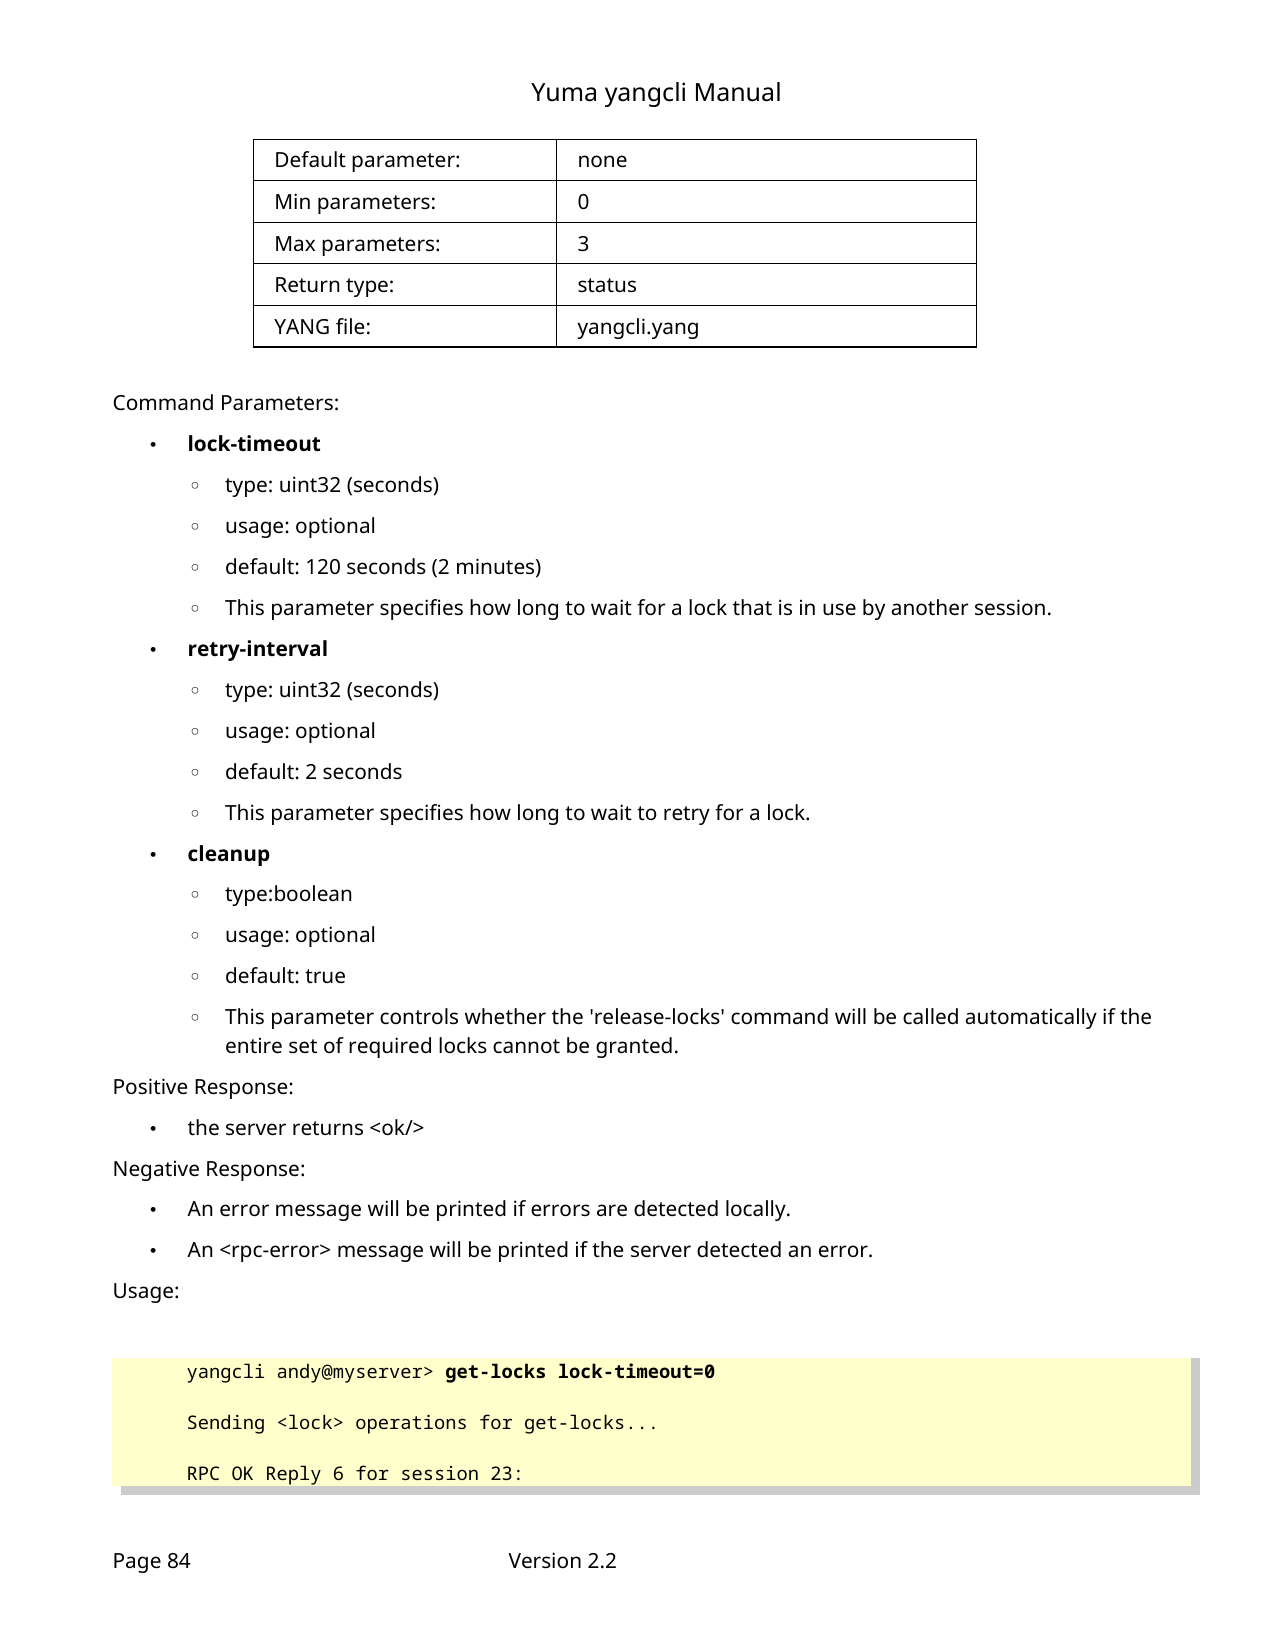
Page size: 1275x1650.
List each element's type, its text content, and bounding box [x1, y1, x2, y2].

text RPC OK Reply 6 for session 23: [112, 1460, 1191, 1486]
list type: uint32 (seconds) [187, 470, 1200, 499]
list the server returns <ok/> [150, 1113, 1200, 1141]
table_cell Default parameter: [254, 140, 556, 180]
list This parameter specifies how long to wait to retry for a lock. [187, 798, 1200, 826]
list An error message will be printed if errors are detected locally. [150, 1194, 1200, 1223]
list This parameter specifies how long to wait for a lock that is in use by another session. [187, 593, 1200, 621]
table_cell yangcli.yang [557, 306, 976, 346]
list default: true [187, 961, 1200, 990]
text Usage: [112, 1276, 1200, 1305]
table_cell Max parameters: [254, 223, 556, 263]
list An <rpc-error> message will be printed if the server detected an error. [150, 1236, 1200, 1264]
table_cell YANG file: [254, 306, 556, 346]
table_cell none [557, 140, 976, 180]
list default: 120 seconds (2 minutes) [187, 552, 1200, 581]
text Negative Response: [112, 1154, 1200, 1182]
list default: 2 seconds [187, 757, 1200, 785]
list usage: optional [187, 921, 1200, 949]
table_cell 3 [557, 223, 976, 263]
list usage: optional [187, 511, 1200, 539]
list lock-timeout [150, 429, 1200, 458]
list retry-interval [150, 634, 1200, 662]
table_cell 0 [557, 181, 976, 222]
table_cell status [557, 264, 976, 305]
table_cell Return type: [254, 264, 556, 305]
text Sending <lock> operations for get-locks... [112, 1409, 1191, 1435]
text Positive Response: [112, 1072, 1200, 1100]
text Command Parameters: [112, 388, 1200, 417]
list cleanup [150, 839, 1200, 867]
list usage: optional [187, 716, 1200, 744]
list type: uint32 (seconds) [187, 675, 1200, 703]
list type:boolean [187, 879, 1200, 908]
text yangcli andy@myserver> get-locks lock-timeout=0 [112, 1358, 1191, 1409]
list This parameter controls whether the 'release-locks' command will be called automatically if the entire set of required locks cannot be granted. [187, 1002, 1200, 1059]
table_cell Min parameters: [254, 181, 556, 222]
